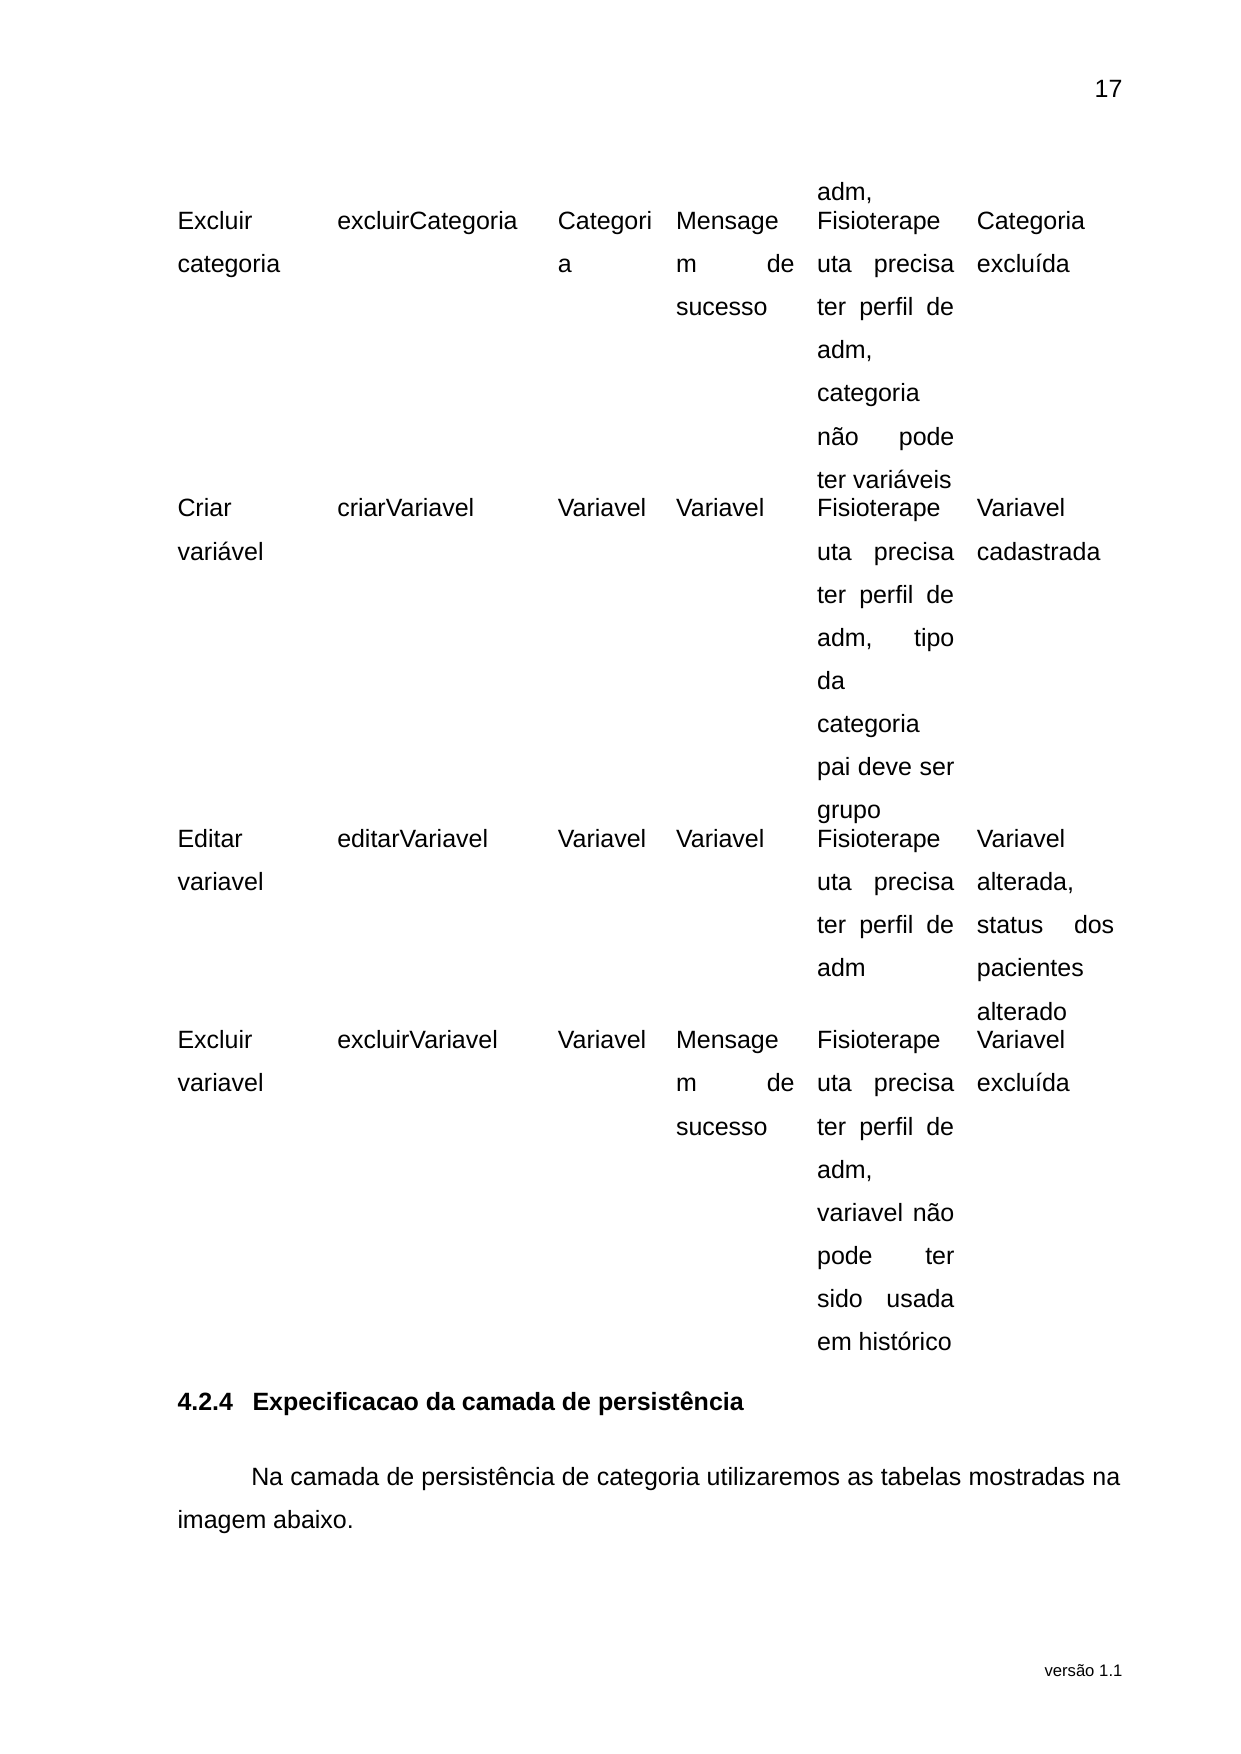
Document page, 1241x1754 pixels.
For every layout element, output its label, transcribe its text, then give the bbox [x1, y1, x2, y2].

table_cell Excluir variavel [166, 1025, 326, 1356]
table_cell [326, 177, 546, 206]
table_cell excluirCategoria [326, 206, 546, 493]
table_cell Fisioterapeuta precisa ter perfil de adm, variavel não pode ter sido usada em histórico [806, 1025, 965, 1356]
table_cell Variavel [546, 1025, 664, 1356]
table_cell Editar variavel [166, 824, 326, 1025]
table_cell criarVariavel [326, 494, 546, 824]
table_cell Variavel [546, 494, 664, 824]
table_cell Categoria excluída [965, 206, 1125, 493]
table_cell Variavel [665, 494, 806, 824]
table_cell Variavel alterada, status dos pacientes alterado [965, 824, 1125, 1025]
table_cell Mensagem de sucesso [665, 206, 806, 493]
table_cell Variavel cadastrada [965, 494, 1125, 824]
table_cell [965, 177, 1125, 206]
text Na camada de persistência de categoria utilizaremos as tabelas mostradas na imagem abaixo. [177, 1462, 1122, 1533]
table_cell Variavel [546, 824, 664, 1025]
table_cell [665, 177, 806, 206]
table_cell Mensagem de sucesso [665, 1025, 806, 1356]
table_cell editarVariavel [326, 824, 546, 1025]
table_cell [546, 177, 664, 206]
table_cell Variavel excluída [965, 1025, 1125, 1356]
table_cell Categoria [546, 206, 664, 493]
table_cell Variavel [665, 824, 806, 1025]
table_cell adm, [806, 177, 965, 206]
table_cell Fisioterapeuta precisa ter perfil de adm, tipo da categoria pai deve ser grupo [806, 494, 965, 824]
table_cell Criar variável [166, 494, 326, 824]
table_cell Fisioterapeuta precisa ter perfil de adm, categoria não pode ter variáveis [806, 206, 965, 493]
table_cell [166, 177, 326, 206]
table_cell Fisioterapeuta precisa ter perfil de adm [806, 824, 965, 1025]
subtitle Expecificacao da camada de persistência [177, 1387, 1122, 1416]
table_cell excluirVariavel [326, 1025, 546, 1356]
table_cell Excluir categoria [166, 206, 326, 493]
